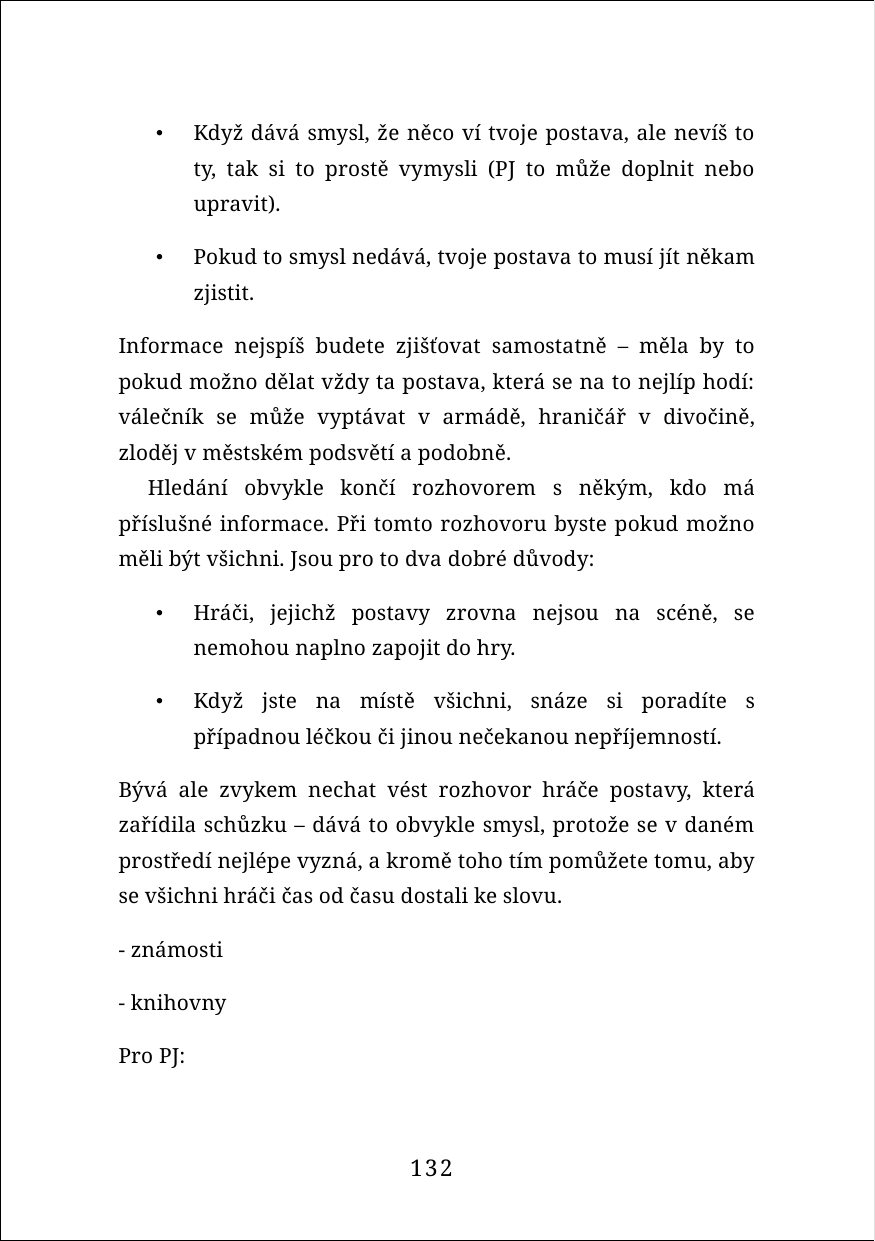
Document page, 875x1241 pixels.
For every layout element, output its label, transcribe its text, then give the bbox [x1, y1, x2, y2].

list Pokud to smysl nedává, tvoje postava to musí jít někam zjistit. [156, 242, 756, 306]
text - známosti [118, 935, 756, 963]
list Když jste na místě všichni, snáze si poradíte s případnou léčkou či jinou nečekanou nepříjemností. [156, 686, 756, 750]
text - knihovny [118, 988, 756, 1017]
text Bývá ale zvykem nechat vést rozhovor hráče postavy, která zařídila schůzku – dává to obvykle smysl, protože se v daném prostředí nejlépe vyzná, a kromě toho tím pomůžete tomu, aby se všichni hráči čas od času dostali ke slovu. [118, 775, 756, 910]
list Když dává smysl, že něco ví tvoje postava, ale nevíš to ty, tak si to prostě vymysli (PJ to může doplnit nebo upravit). [156, 118, 756, 218]
list Hráči, jejichž postavy zrovna nejsou na scéně, se nemohou naplno zapojit do hry. [156, 598, 756, 662]
text Pro PJ: [118, 1041, 756, 1070]
text Informace nejspíš budete zjišťovat samostatně – měla by to pokud možno dělat vždy ta postava, která se na to nejlíp hodí: válečník se může vyptávat v armádě, hraničář v divočině, zloděj v městském podsvětí a podobně. Hledání obvykle končí rozhovorem s někým, kdo má příslušné informace. Při tomto rozhovoru byste pokud možno měli být všichni. Jsou pro to dva dobré důvody: [118, 331, 756, 573]
